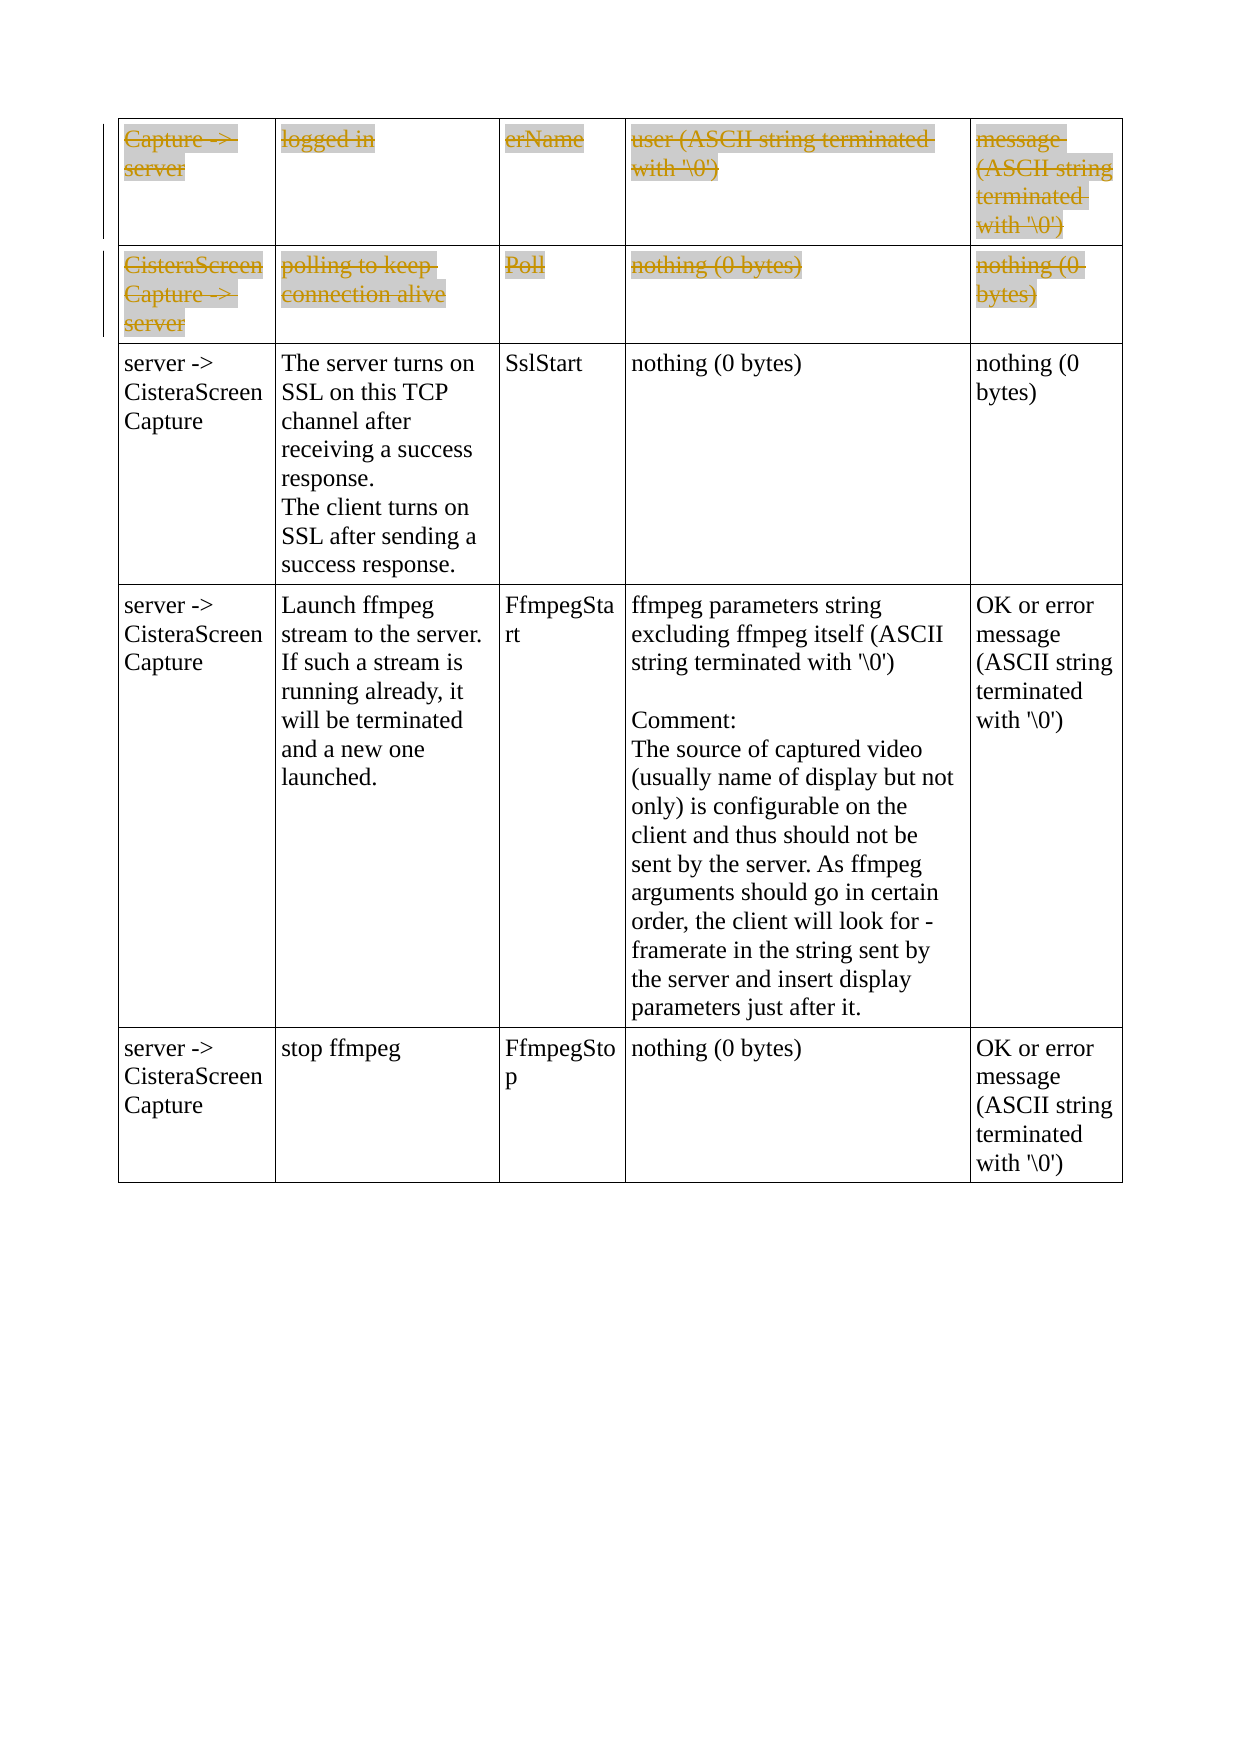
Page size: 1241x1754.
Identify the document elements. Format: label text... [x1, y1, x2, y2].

table_cell [276, 119, 499, 245]
table_cell nothing (0 bytes) [626, 1028, 970, 1182]
table_cell OK or error message (ASCII string terminated with '\0') [971, 1028, 1122, 1182]
table_cell [119, 246, 275, 342]
table_cell OK or error message (ASCII string terminated with '\0') [971, 585, 1122, 1027]
table_cell The server turns on SSL on this TCP channel after receiving a success response. The client turns on SSL after sending a success response. [276, 344, 499, 584]
table_cell [276, 246, 499, 342]
table_cell FfmpegStop [500, 1028, 625, 1182]
table_cell [626, 119, 970, 245]
table_cell server -> CisteraScreenCapture [119, 344, 275, 584]
table_cell server -> CisteraScreenCapture [119, 1028, 275, 1182]
table_cell Launch ffmpeg stream to the server. If such a stream is running already, it will be terminated and a new one launched. [276, 585, 499, 1027]
table_cell SslStart [500, 344, 625, 584]
table_cell server -> CisteraScreenCapture [119, 585, 275, 1027]
table_cell FfmpegStart [500, 585, 625, 1027]
table_cell [971, 119, 1122, 245]
table_cell [971, 246, 1122, 342]
table_cell stop ffmpeg [276, 1028, 499, 1182]
table_cell [626, 246, 970, 342]
table_cell nothing (0 bytes) [971, 344, 1122, 584]
table_cell [119, 119, 275, 245]
table_cell ffmpeg parameters string excluding ffmpeg itself (ASCII string terminated with '\0') Comment: The source of captured video (usually name of display but not only) is configurable on the client and thus should not be sent by the server. As ffmpeg arguments should go in certain order, the client will look for -framerate in the string sent by the server and insert display parameters just after it. [626, 585, 970, 1027]
table_cell [500, 119, 625, 245]
table_cell [500, 246, 625, 342]
table_cell nothing (0 bytes) [626, 344, 970, 584]
